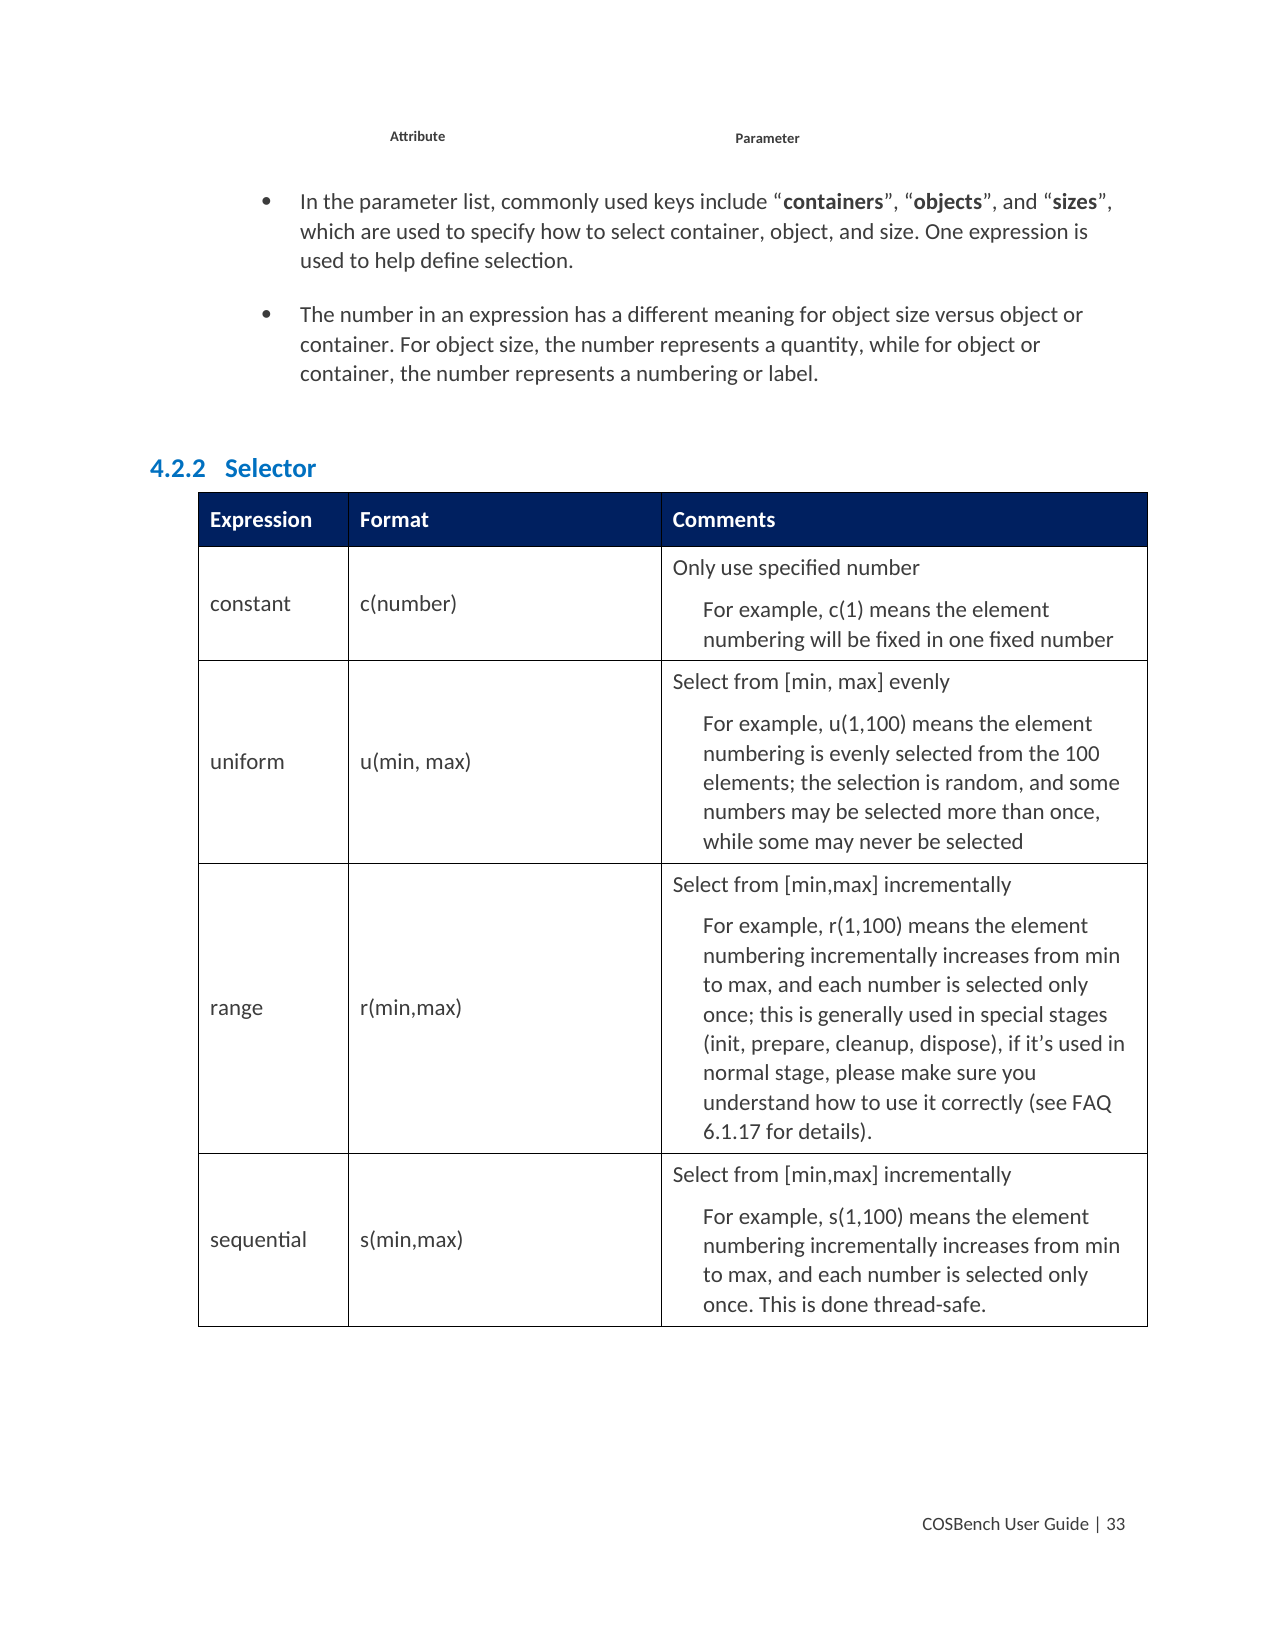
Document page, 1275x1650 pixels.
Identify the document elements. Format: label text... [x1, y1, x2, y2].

table_cell u(min, max) [349, 661, 661, 862]
subtitle Selector [150, 451, 1125, 484]
table_header Comments [662, 493, 1147, 546]
table_cell Select from [min, max] evenly For example, u(1,100) means the element numbering is evenly selected from the 100 elements; the selection is random, and some numbers may be selected more than once, while some may never be selected [662, 661, 1147, 862]
table_header Format [349, 493, 661, 546]
table_cell constant [199, 547, 348, 660]
text Parameter [727, 129, 807, 147]
table_cell s(min,max) [349, 1154, 661, 1326]
table_header Expression [199, 493, 348, 546]
table_cell Only use specified number For example, c(1) means the element numbering will be fixed in one fixed number [662, 547, 1147, 660]
table_cell r(min,max) [349, 864, 661, 1153]
text Attribute [384, 128, 451, 146]
table_cell range [199, 864, 348, 1153]
table_cell Select from [min,max] incrementally For example, s(1,100) means the element numbering incrementally increases from min to max, and each number is selected only once. This is done thread-safe. [662, 1154, 1147, 1326]
table_cell sequential [199, 1154, 348, 1326]
list The number in an expression has a different meaning for object size versus object or container. For object size, the number represents a quantity, while for object or container, the number represents a numbering or label. [262, 301, 1125, 387]
table_cell c(number) [349, 547, 661, 660]
list In the parameter list, commonly used keys include “containers”, “objects”, and “sizes”, which are used to specify how to select container, object, and size. One expression is used to help define selection. [262, 187, 1125, 274]
table_cell Select from [min,max] incrementally For example, r(1,100) means the element numbering incrementally increases from min to max, and each number is selected only once; this is generally used in special stages (init, prepare, cleanup, dispose), if it’s used in normal stage, please make sure you understand how to use it correctly (see FAQ 6.1.17 for details). [662, 864, 1147, 1153]
table_cell uniform [199, 661, 348, 862]
